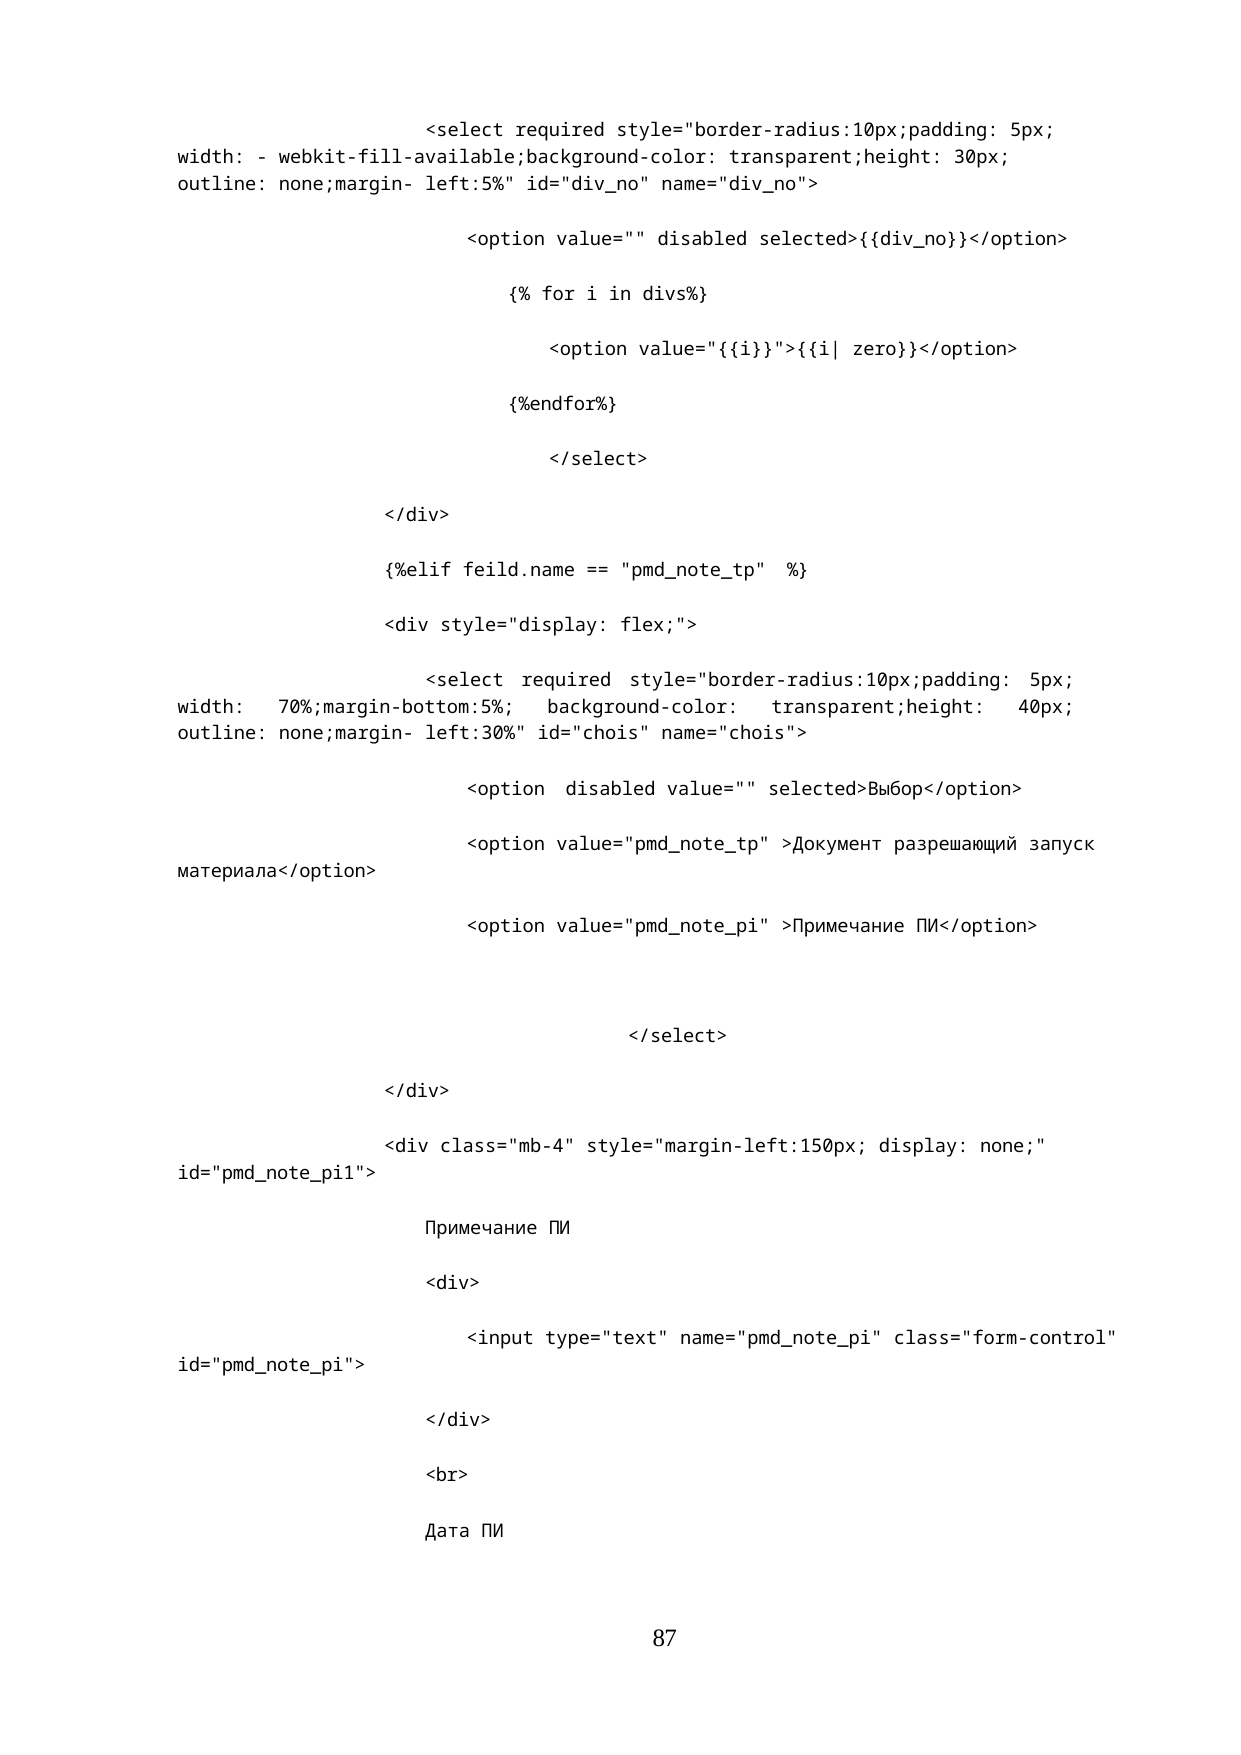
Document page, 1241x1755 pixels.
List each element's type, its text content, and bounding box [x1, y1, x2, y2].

text <div class="mb-4" style="margin-left:150px; display: none;" [383, 1132, 1241, 1158]
text id="pmd_note_pi1"> [177, 1159, 1241, 1185]
text </select> [118, 1022, 1237, 1048]
text </div> [425, 1406, 1241, 1432]
text <option value="" disabled selected>{{div_no}}</option> [466, 225, 1241, 251]
text </select> [548, 446, 1241, 471]
text <option disabled value="" selected>Выбор</option> [466, 775, 1241, 801]
text <select required style="border-radius:10px;padding: 5px; width: - webkit-fill-available;background-color: transparent;height: 30px; outline: none;margin- left:5%" id="div_no" name="div_no"> [177, 116, 1095, 195]
text <br> Дата ПИ [425, 1462, 503, 1542]
text <input type="text" name="pmd_note_pi" class="form-control" [466, 1324, 1241, 1350]
text <option value="{{i}}">{{i| zero}}</option> [548, 335, 1241, 361]
text материала</option> [177, 857, 1241, 882]
text <div style="display: flex;"> [383, 611, 1241, 637]
text id="pmd_note_pi"> [177, 1351, 1241, 1377]
text <div> [425, 1269, 1241, 1295]
text </div> [383, 1077, 1241, 1103]
text <select required style="border-radius:10px;padding: 5px; width: 70%;margin-bottom:5%; background-color: transparent;height: 40px; outline: none;margin- left:30%" id="chois" name="chois"> [177, 666, 1074, 745]
text {%elif feild.name == "pmd_note_tp" %} [383, 556, 1241, 581]
text <option value="pmd_note_tp" >Документ разрешающий запуск [466, 830, 1241, 856]
text </div> [383, 501, 1241, 526]
text {%endfor%} [507, 391, 1241, 416]
text {% for i in divs%} [507, 280, 1241, 306]
text Примечание ПИ [425, 1214, 1241, 1240]
text <option value="pmd_note_pi" >Примечание ПИ</option> [466, 912, 1241, 937]
